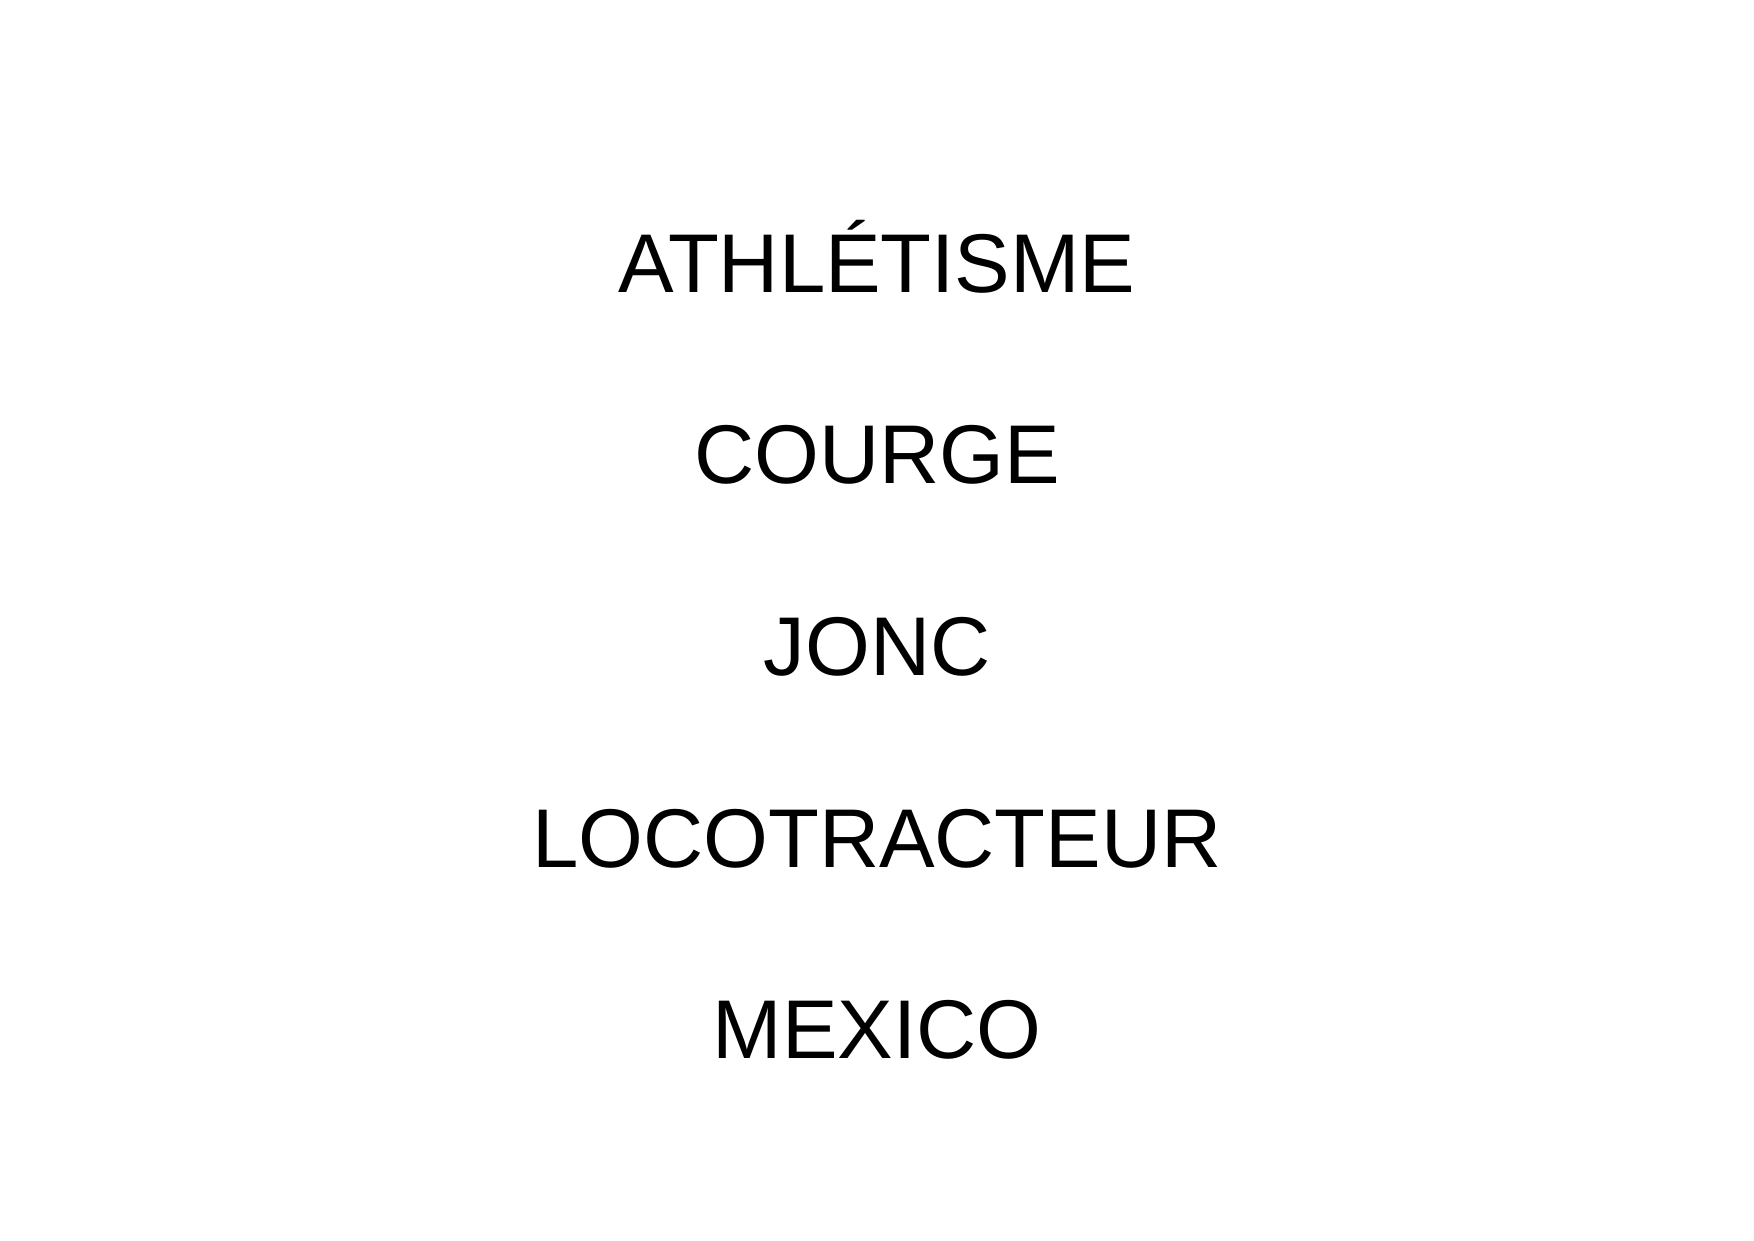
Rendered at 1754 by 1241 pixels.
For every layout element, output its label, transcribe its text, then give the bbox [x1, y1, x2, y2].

text ATHLÉTISME [118, 214, 1636, 310]
text LOCOTRACTEUR [118, 789, 1636, 885]
text JONC [118, 597, 1636, 693]
text MEXICO [118, 981, 1636, 1076]
text COURGE [118, 406, 1636, 501]
